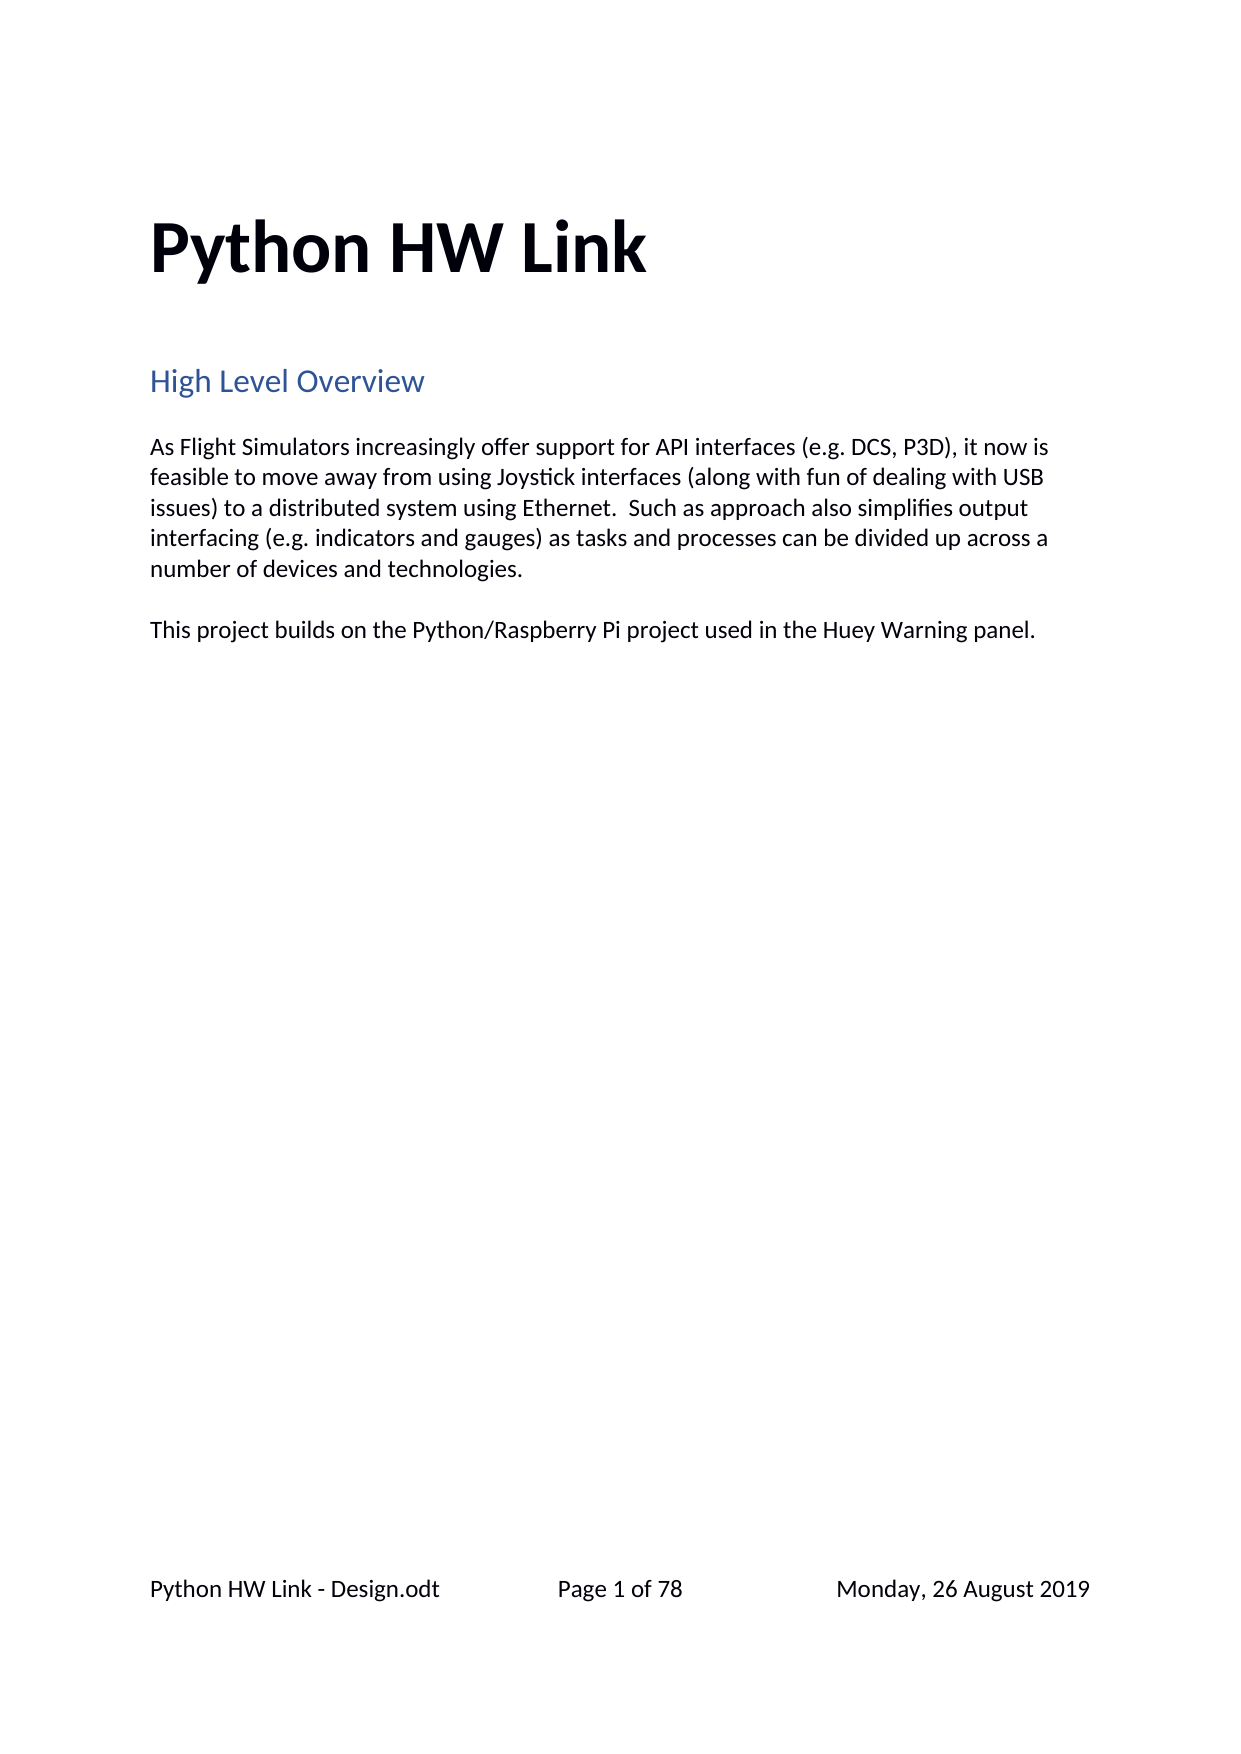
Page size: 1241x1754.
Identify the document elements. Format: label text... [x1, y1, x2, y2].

text This project builds on the Python/Raspberry Pi project used in the Huey Warning panel. [150, 614, 1090, 644]
subtitle High Level Overview [150, 359, 1090, 400]
text As Flight Simulators increasingly offer support for API interfaces (e.g. DCS, P3D), it now is feasible to move away from using Joystick interfaces (along with fun of dealing with USB issues) to a distributed system using Ethernet. Such as approach also simplifies output interfacing (e.g. indicators and gauges) as tasks and processes can be divided up across a number of devices and technologies. [150, 431, 1090, 583]
title Python HW Link [150, 200, 1090, 292]
